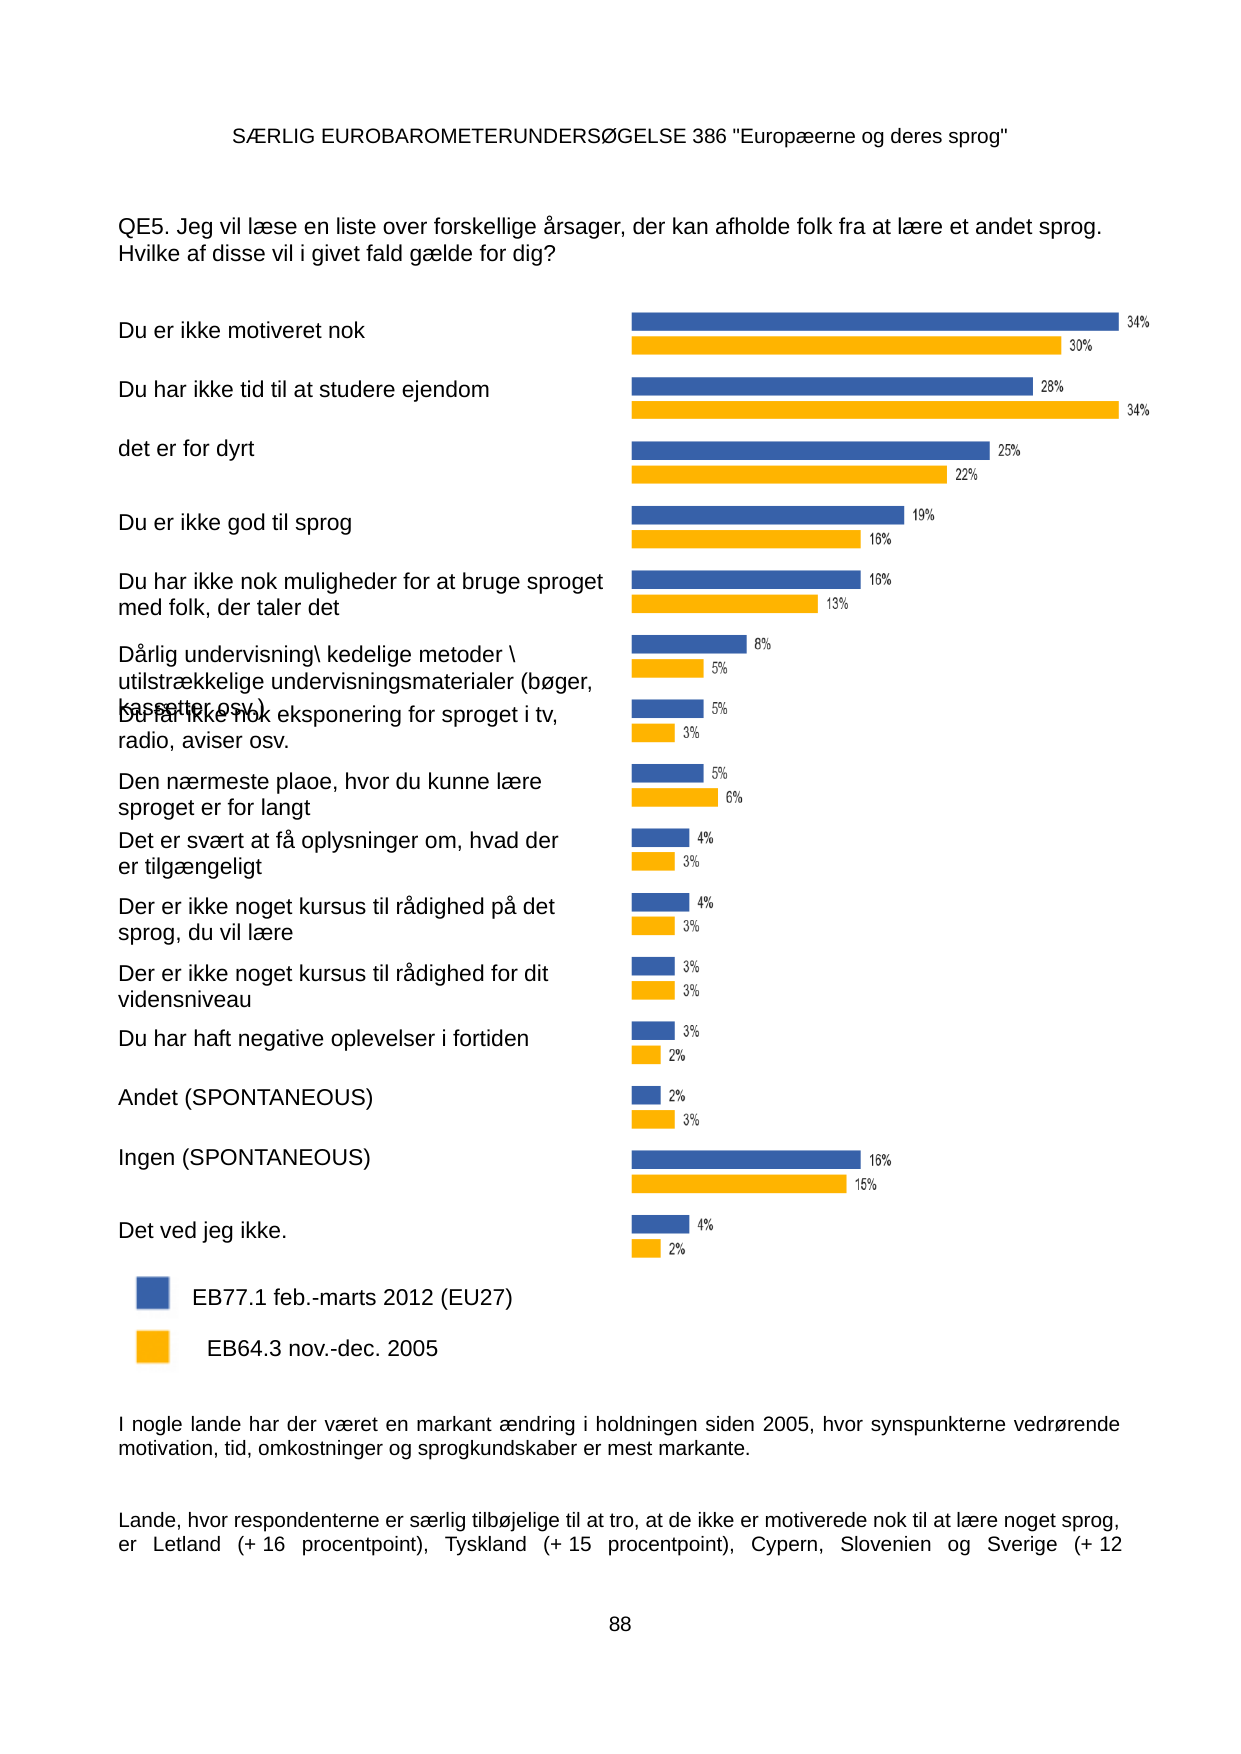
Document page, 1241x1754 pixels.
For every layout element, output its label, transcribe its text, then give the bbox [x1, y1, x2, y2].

text Lande, hvor respondenterne er særlig tilbøjelige til at tro, at de ikke er motiverede nok til at lære noget sprog, er Letland (+ 16 procentpoint), Tyskland (+ 15 procentpoint), Cypern, Slovenien og Sverige (+ 12 [118, 1508, 1122, 1556]
picture [626, 301, 1183, 1262]
picture [118, 1276, 183, 1377]
text I nogle lande har der været en markant ændring i holdningen siden 2005, hvor synspunkterne vedrørende motivation, tid, omkostninger og sprogkundskaber er mest markante. [118, 1412, 1122, 1460]
